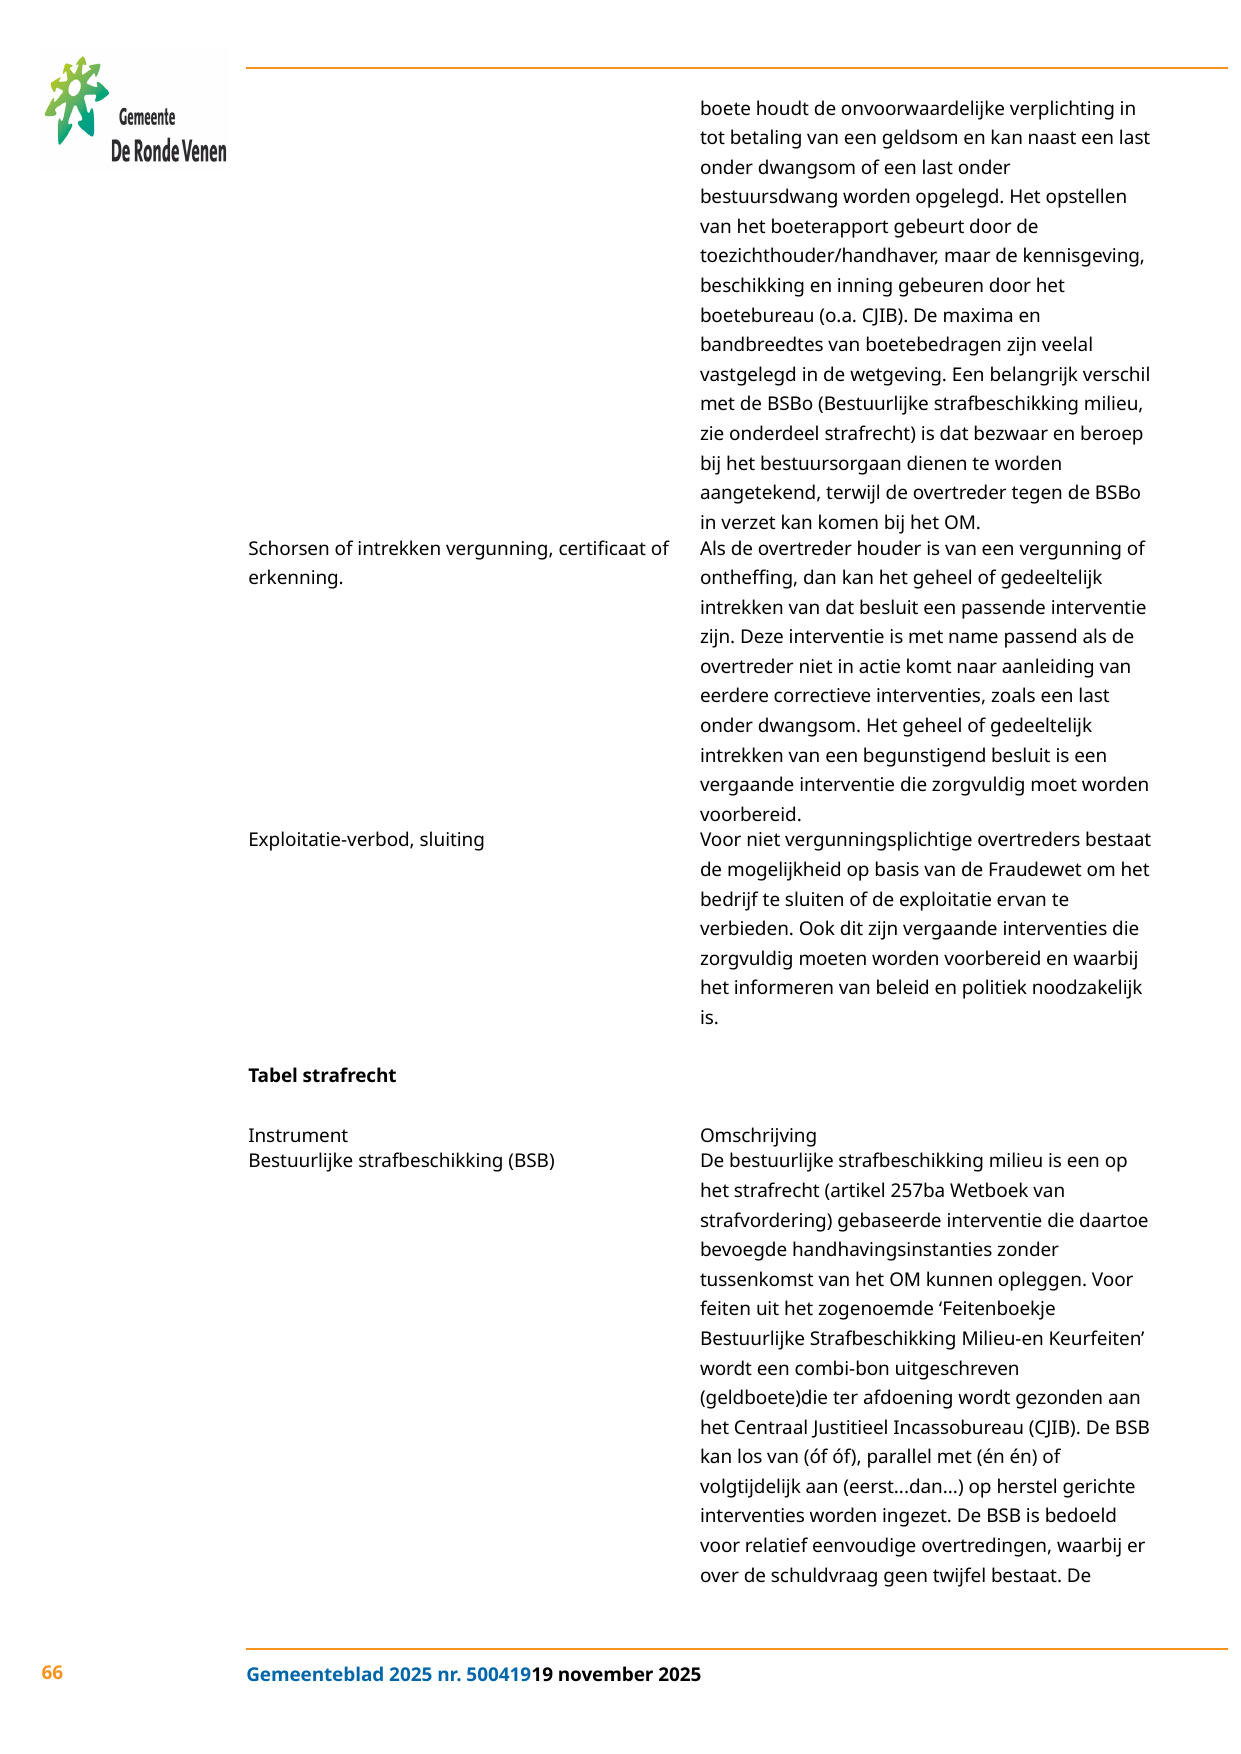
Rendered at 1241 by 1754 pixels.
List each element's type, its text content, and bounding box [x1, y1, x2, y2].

table_cell Als de overtreder houder is van een vergunning of ontheffing, dan kan het geheel of gedeeltelijk intrekken van dat besluit een passende interventie zijn. Deze interventie is met name passend als de overtreder niet in actie komt naar aanleiding van eerdere correctieve interventies, zoals een last onder dwangsom. Het geheel of gedeeltelijk intrekken van een begunstigend besluit is een vergaande interventie die zorgvuldig moet worden voorbereid. [700, 535, 1152, 827]
table_cell De bestuurlijke strafbeschikking milieu is een op het strafrecht (artikel 257ba Wetboek van strafvordering) gebaseerde interventie die daartoe bevoegde handhavingsinstanties zonder tussenkomst van het OM kunnen opleggen. Voor feiten uit het zogenoemde ‘Feitenboekje Bestuurlijke Strafbeschikking Milieu-en Keurfeiten’ wordt een combi-bon uitgeschreven (geldboete)die ter afdoening wordt gezonden aan het Centraal Justitieel Incassobureau (CJIB). De BSB kan los van (óf óf), parallel met (én én) of volgtijdelijk aan (eerst...dan...) op herstel gerichte interventies worden ingezet. De BSB is bedoeld voor relatief eenvoudige overtredingen, waarbij er over de schuldvraag geen twijfel bestaat. De [700, 1148, 1152, 1588]
table_header Instrument [248, 1122, 700, 1148]
table_cell Schorsen of intrekken vergunning, certificaat of erkenning. [248, 535, 700, 827]
table_header Omschrijving [700, 1122, 1152, 1148]
table_cell [248, 95, 700, 535]
picture [41, 47, 231, 172]
table_cell Voor niet vergunningsplichtige overtreders bestaat de mogelijkheid op basis van de Fraudewet om het bedrijf te sluiten of de exploitatie ervan te verbieden. Ook dit zijn vergaande interventies die zorgvuldig moeten worden voorbereid en waarbij het informeren van beleid en politiek noodzakelijk is. [700, 827, 1152, 1030]
table_cell Exploitatie-verbod, sluiting [248, 827, 700, 1030]
table_cell Bestuurlijke strafbeschikking (BSB) [248, 1148, 700, 1588]
table_cell boete houdt de onvoorwaardelijke verplichting in tot betaling van een geldsom en kan naast een last onder dwangsom of een last onder bestuursdwang worden opgelegd. Het opstellen van het boeterapport gebeurt door de toezichthouder/handhaver, maar de kennisgeving, beschikking en inning gebeuren door het boetebureau (o.a. CJIB). De maxima en bandbreedtes van boetebedragen zijn veelal vastgelegd in de wetgeving. Een belangrijk verschil met de BSBo (Bestuurlijke strafbeschikking milieu, zie onderdeel strafrecht) is dat bezwaar en beroep bij het bestuursorgaan dienen te worden aangetekend, terwijl de overtreder tegen de BSBo in verzet kan komen bij het OM. [700, 95, 1152, 535]
text Tabel strafrecht [248, 1063, 1152, 1088]
